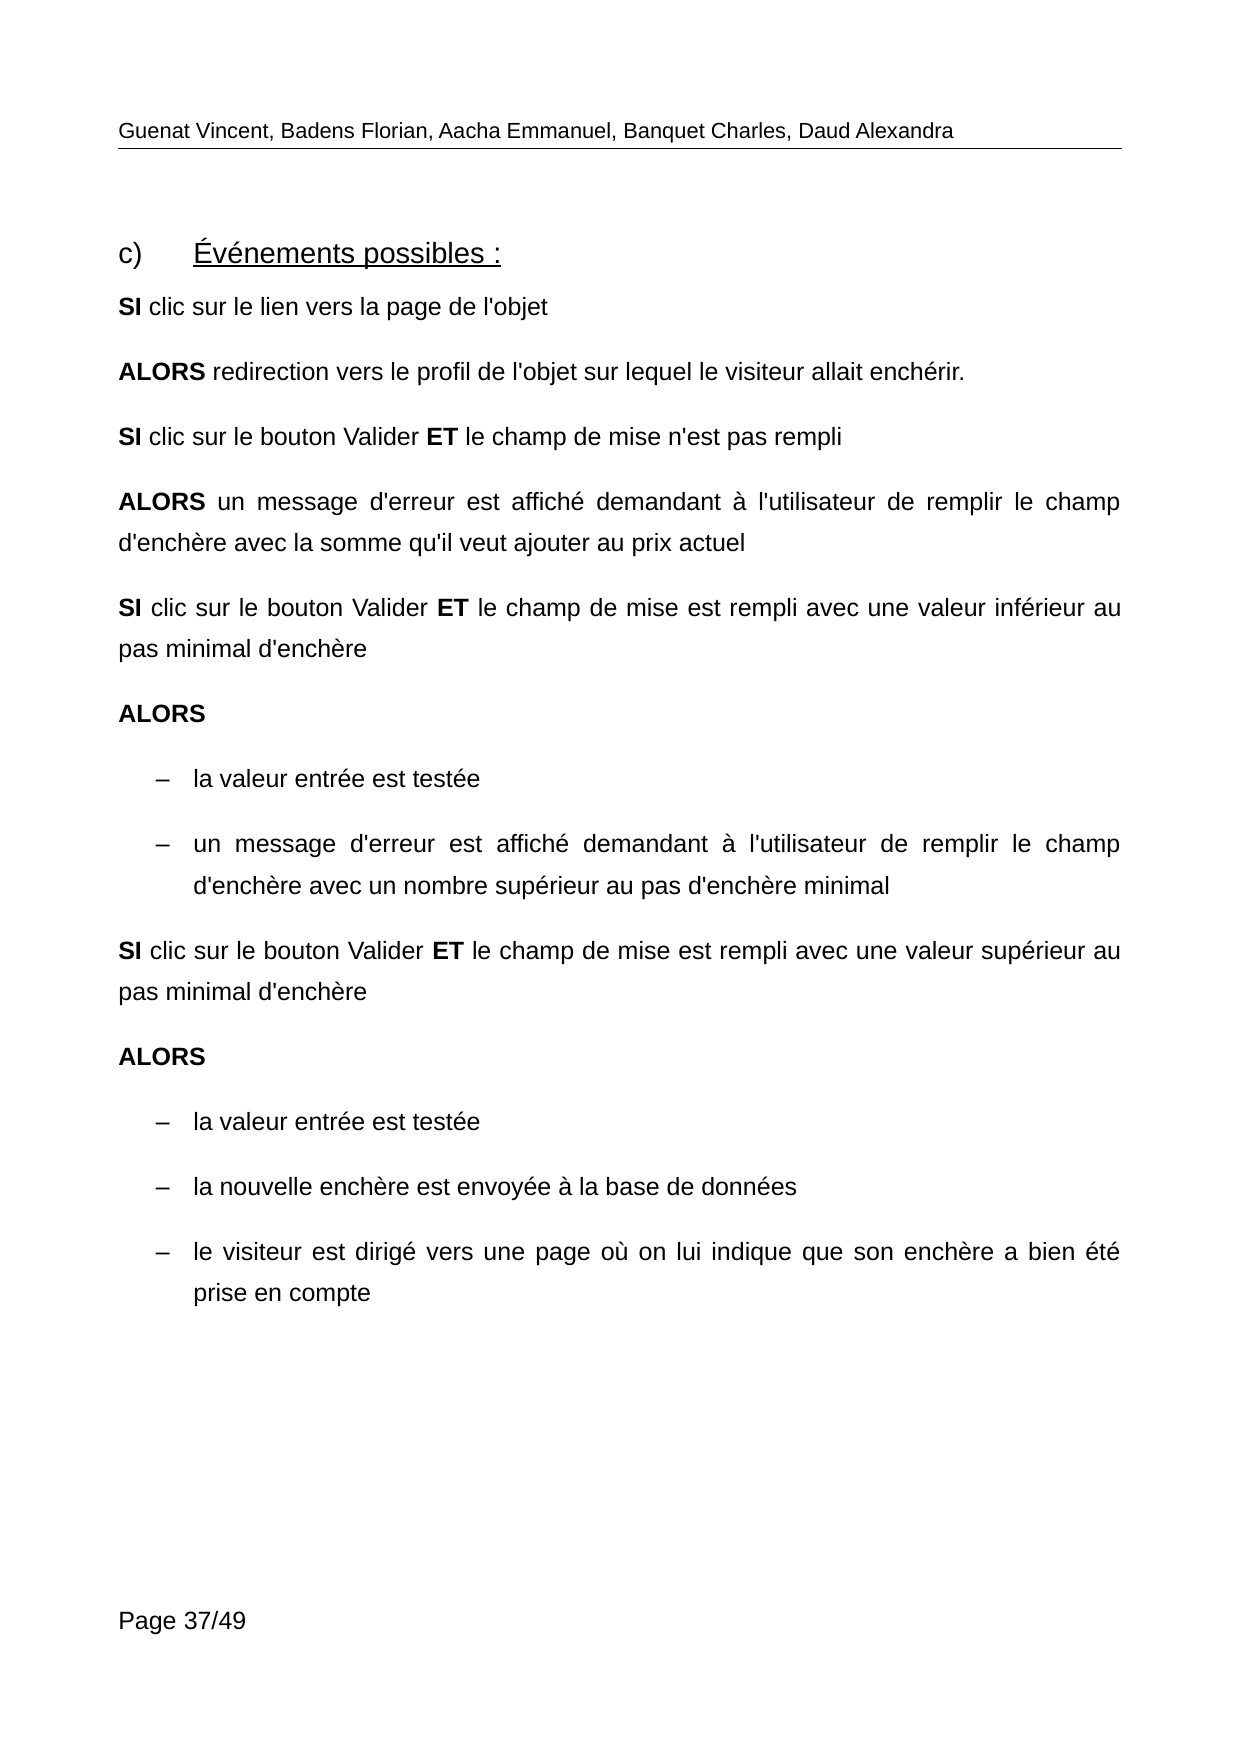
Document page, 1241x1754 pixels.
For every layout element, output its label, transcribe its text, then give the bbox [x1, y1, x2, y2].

text ALORS [118, 1032, 1122, 1074]
text ALORS un message d'erreur est affiché demandant à l'utilisateur de remplir le champ d'enchère avec la somme qu'il veut ajouter au prix actuel [118, 477, 1122, 560]
text SI clic sur le bouton Valider ET le champ de mise est rempli avec une valeur inférieur au pas minimal d'enchère [118, 583, 1122, 666]
text ALORS redirection vers le profil de l'objet sur lequel le visiteur allait enchérir. [118, 347, 1122, 388]
list la valeur entrée est testée [156, 1097, 1122, 1139]
text SI clic sur le bouton Valider ET le champ de mise est rempli avec une valeur supérieur au pas minimal d'enchère [118, 926, 1122, 1009]
text SI clic sur le bouton Valider ET le champ de mise n'est pas rempli [118, 412, 1122, 453]
text SI clic sur le lien vers la page de l'objet [118, 282, 1122, 323]
subtitle Événements possibles : [118, 236, 1122, 270]
list la nouvelle enchère est envoyée à la base de données [156, 1162, 1122, 1204]
list la valeur entrée est testée [156, 755, 1122, 796]
list un message d'erreur est affiché demandant à l'utilisateur de remplir le champ d'enchère avec un nombre supérieur au pas d'enchère minimal [156, 820, 1122, 902]
text ALORS [118, 690, 1122, 731]
list le visiteur est dirigé vers une page où on lui indique que son enchère a bien été prise en compte [156, 1227, 1122, 1310]
